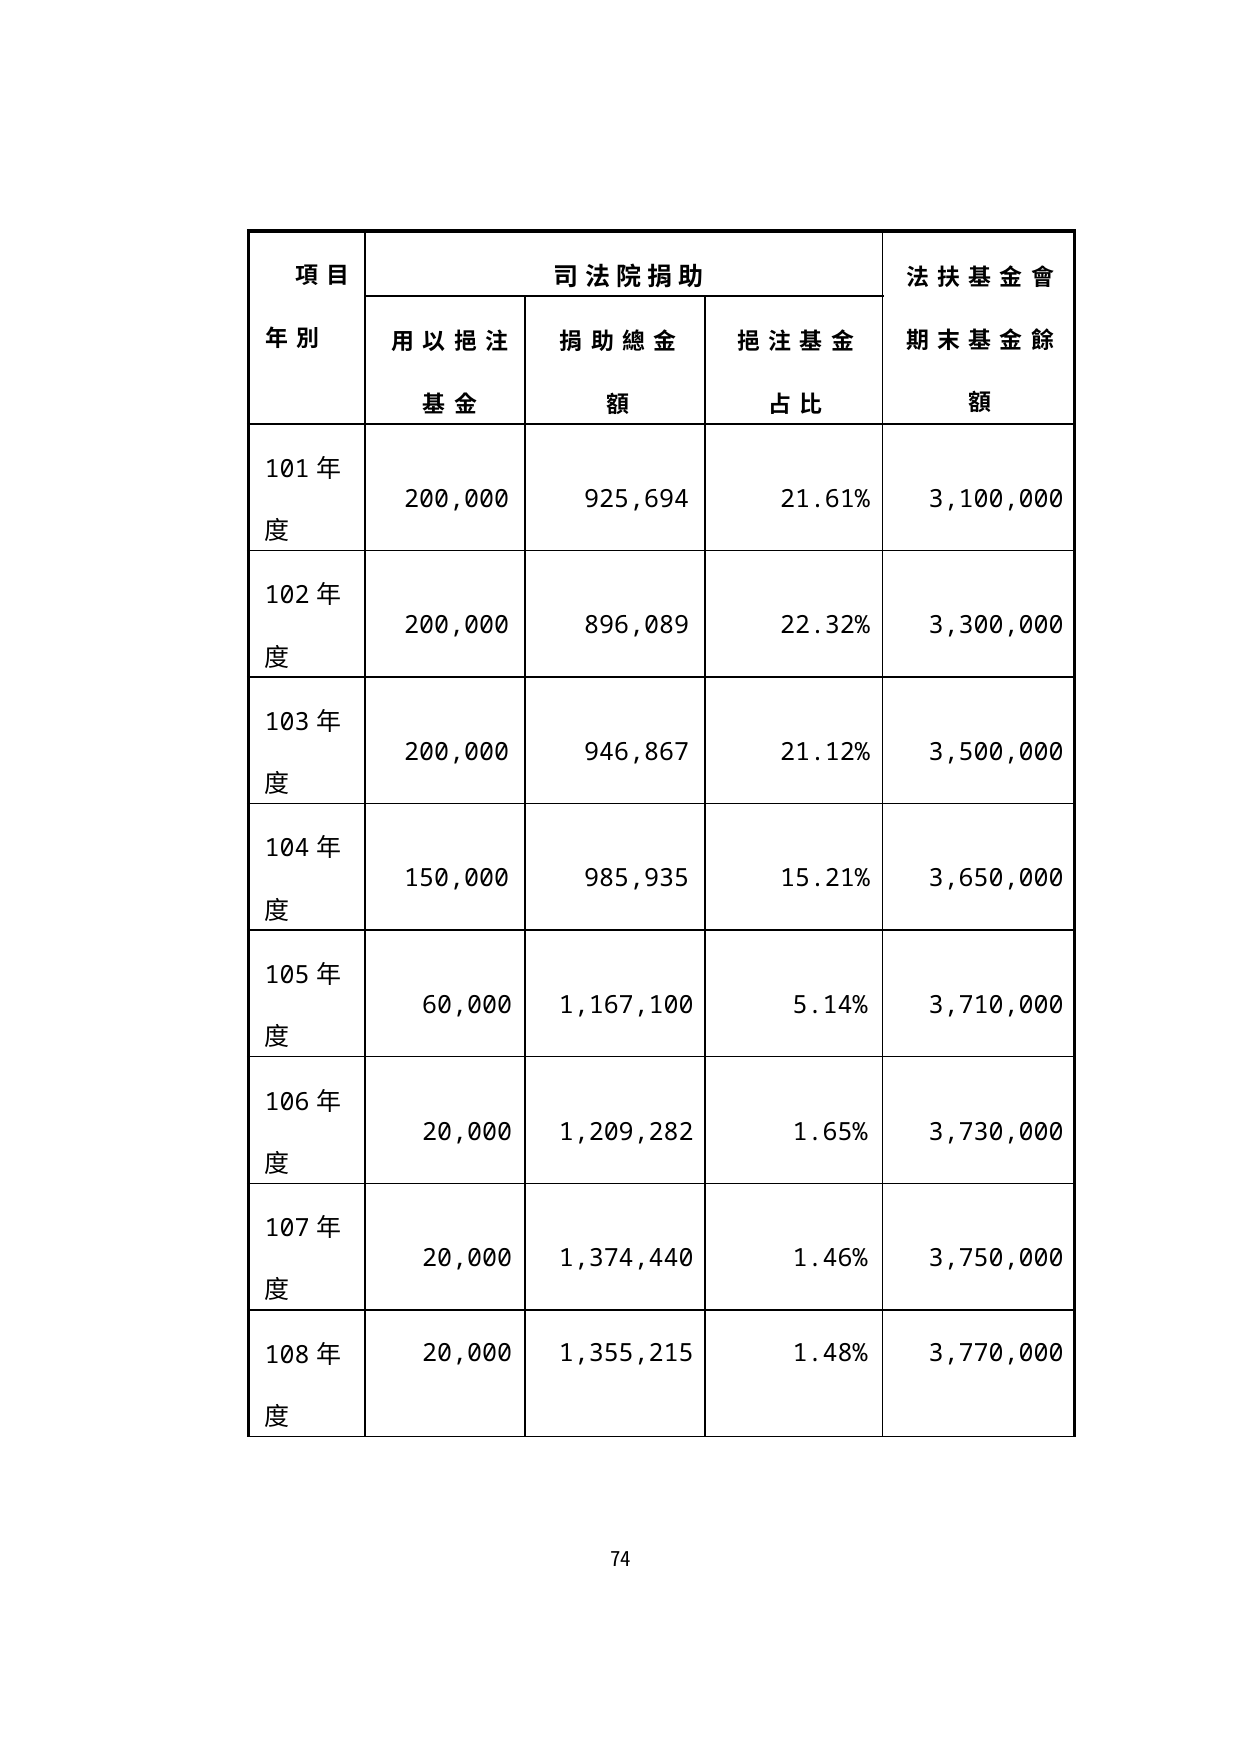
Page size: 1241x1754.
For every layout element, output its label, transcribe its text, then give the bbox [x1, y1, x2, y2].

table_cell 3,650,000 [883, 804, 1073, 929]
table_cell 200,000 [366, 678, 524, 803]
table_cell 106年度 [250, 1057, 364, 1182]
table_cell 3,500,000 [883, 678, 1073, 803]
table_cell 107年度 [250, 1184, 364, 1309]
table_cell 20,000 [366, 1311, 524, 1436]
table_cell 5.14% [706, 931, 882, 1056]
table_cell 22.32% [706, 551, 882, 676]
table_cell 896,089 [526, 551, 704, 676]
table_cell 挹注基金占比 [706, 297, 882, 423]
table_cell 3,730,000 [883, 1057, 1073, 1182]
table_cell 21.12% [706, 678, 882, 803]
table_cell 60,000 [366, 931, 524, 1056]
table_cell 21.61% [706, 425, 882, 549]
table_cell 108年度 [250, 1311, 364, 1436]
table_cell 3,100,000 [883, 425, 1073, 549]
table_cell 1,374,440 [526, 1184, 704, 1309]
table_cell 1.46% [706, 1184, 882, 1309]
table_cell 103年度 [250, 678, 364, 803]
table_cell 150,000 [366, 804, 524, 929]
table_cell 1.48% [706, 1311, 882, 1436]
table_cell 925,694 [526, 425, 704, 549]
table_cell 102年度 [250, 551, 364, 676]
table_cell 200,000 [366, 551, 524, 676]
table_cell 15.21% [706, 804, 882, 929]
table_cell 1,209,282 [526, 1057, 704, 1182]
table_cell 20,000 [366, 1184, 524, 1309]
table_cell 104年度 [250, 804, 364, 929]
table_cell 1,167,100 [526, 931, 704, 1056]
table_cell 101年度 [250, 425, 364, 549]
table_cell 105年度 [250, 931, 364, 1056]
table_header 司法院捐助 [366, 233, 882, 295]
table_header 項目 年別 [250, 233, 364, 423]
table_cell 1.65% [706, 1057, 882, 1182]
table_cell 1,355,215 [526, 1311, 704, 1436]
table_header 法扶基金會 期末基金餘額 [883, 233, 1073, 423]
table_cell 985,935 [526, 804, 704, 929]
table_cell 3,710,000 [883, 931, 1073, 1056]
table_cell 捐助總金額 [526, 297, 704, 423]
table_cell 用以挹注基金 [366, 297, 524, 423]
table_cell 3,770,000 [883, 1311, 1073, 1436]
table_cell 3,750,000 [883, 1184, 1073, 1309]
table_cell 200,000 [366, 425, 524, 549]
table_cell 20,000 [366, 1057, 524, 1182]
table_cell 946,867 [526, 678, 704, 803]
table_cell 3,300,000 [883, 551, 1073, 676]
